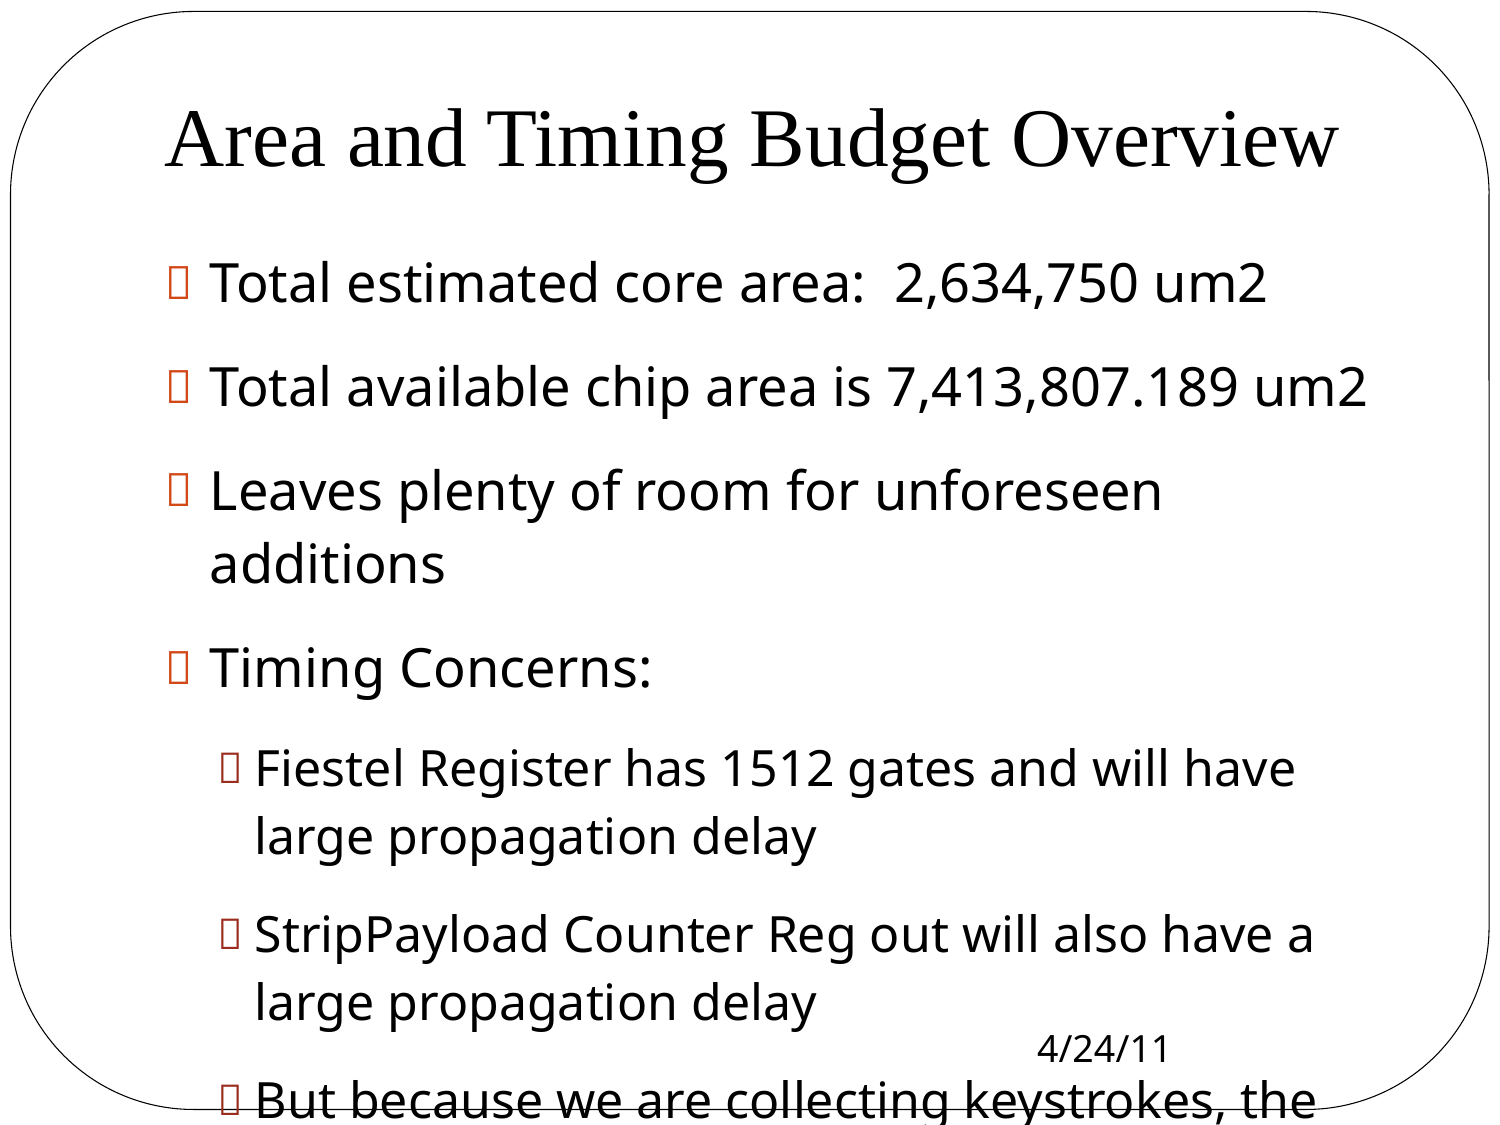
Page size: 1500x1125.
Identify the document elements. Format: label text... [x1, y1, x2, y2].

title Area and Timing Budget Overview [150, 45, 1425, 233]
list Total estimated core area: 2,634,750 um2 Total available chip area is 7,413,807.189 um2 Leaves plenty of room for unforeseen additions Timing Concerns: Fiestel Register has 1512 gates and will have large propagation delay StripPayload Counter Reg out will also have a large propagation delay But because we are collecting keystrokes, the timing delays are not of as a big concern as area [150, 237, 1425, 988]
